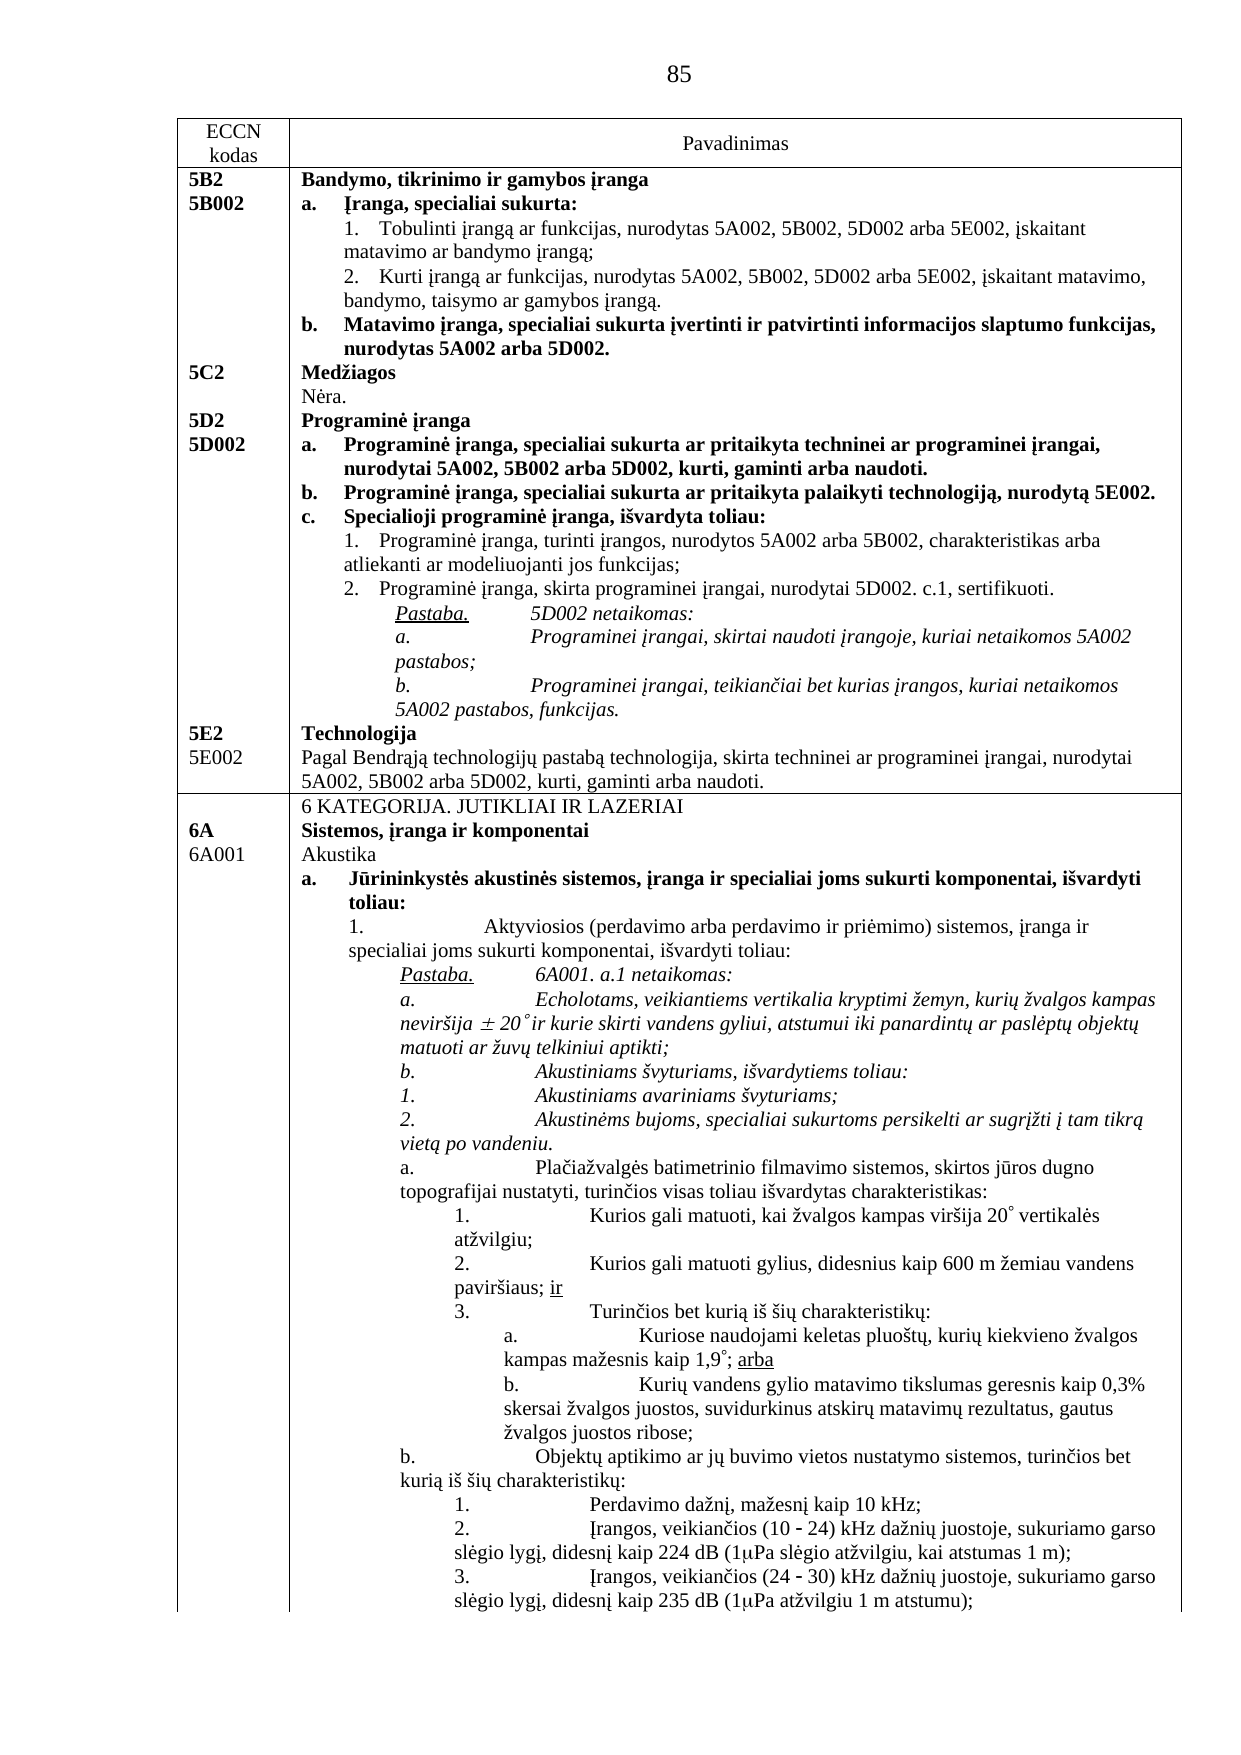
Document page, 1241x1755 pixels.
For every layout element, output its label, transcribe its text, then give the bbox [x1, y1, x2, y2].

table_header ECCN kodas [178, 119, 289, 167]
table_cell [332, 600, 384, 624]
table_cell [178, 1444, 289, 1492]
table_cell 2. Kurti įrangą ar funkcijas, nurodytas 5A002, 5B002, 5D002 arba 5E002, įskaitant matavimo, bandymo, taisymo ar gamybos įrangą. [332, 264, 1181, 312]
table_cell 1. Kurios gali matuoti, kai žvalgos kampas viršija 20 vertikalės atžvilgiu; [443, 1203, 1181, 1251]
table_cell [290, 914, 337, 962]
table_cell [332, 673, 384, 721]
table_cell [178, 673, 289, 721]
table_cell [337, 1155, 389, 1203]
table_cell [178, 528, 289, 576]
table_cell 5E2 [178, 721, 289, 745]
table_cell 2. Įrangos, veikiančios (10  24) kHz dažnių juostoje, sukuriamo garso slėgio lygį, didesnį kaip 224 dB (1Pa slėgio atžvilgiu, kai atstumas 1 m); [443, 1516, 1181, 1564]
table_cell [389, 1323, 443, 1371]
table_cell 1. Perdavimo dažnį, mažesnį kaip 10 kHz; [443, 1492, 1181, 1516]
table_cell b. [290, 312, 332, 360]
table_cell 5D2 [178, 408, 289, 432]
table_cell [389, 1492, 443, 1516]
table_cell 5B2 [178, 168, 289, 191]
table_cell [290, 1323, 337, 1371]
table_cell [178, 1299, 289, 1323]
table_cell Technologija [290, 721, 1181, 745]
table_cell Matavimo įranga, specialiai sukurta įvertinti ir patvirtinti informacijos slaptumo funkcijas, nurodytas 5A002 arba 5D002. [332, 312, 1181, 360]
table_cell [178, 1564, 289, 1612]
table_cell 6A001 [178, 842, 289, 866]
table_cell [178, 625, 289, 673]
table_cell [290, 1155, 337, 1203]
table_cell 5C2 [178, 360, 289, 408]
table_cell Sistemos, įranga ir komponentai [290, 818, 1181, 842]
table_cell [389, 1371, 443, 1444]
table_cell [178, 312, 289, 360]
table_cell [389, 1516, 443, 1564]
table_cell [290, 600, 332, 624]
table_cell [337, 1564, 389, 1612]
table_cell Pastaba. 6A001. a.1 netaikomas: [389, 963, 1181, 986]
table_cell Specialioji programinė įranga, išvardyta toliau: [332, 504, 1181, 528]
table_cell [178, 963, 289, 986]
table_cell 5E002 [178, 745, 289, 793]
table_cell [290, 1203, 337, 1251]
table_cell [290, 215, 332, 263]
table_cell [337, 1251, 389, 1299]
table_cell Pastaba. 5D002 netaikomas: [384, 600, 1181, 624]
table_cell [337, 1371, 389, 1444]
table_cell 2. Akustinėms bujoms, specialiai sukurtoms persikelti ar sugrįžti į tam tikrą vietą po vandeniu. [389, 1107, 1181, 1155]
table_cell [178, 264, 289, 312]
table_cell [337, 1444, 389, 1492]
table_cell [178, 504, 289, 528]
table_cell [178, 986, 289, 1059]
table_cell 6 KATEGORIJA. JUTIKLIAI IR LAZERIAI [290, 794, 1181, 818]
table_cell 1. Aktyviosios (perdavimo arba perdavimo ir priėmimo) sistemos, įranga ir specialiai joms sukurti komponentai, išvardyti toliau: [337, 914, 1181, 962]
table_cell [290, 1564, 337, 1612]
table_cell [290, 1299, 337, 1323]
table_cell [337, 1492, 389, 1516]
table_cell [290, 1083, 337, 1107]
table_cell [178, 1107, 289, 1155]
table_cell [290, 986, 337, 1059]
table_cell [337, 1323, 389, 1371]
table_cell [290, 963, 337, 986]
table_cell [337, 986, 389, 1059]
table_cell [178, 914, 289, 962]
table_cell Bandymo, tikrinimo ir gamybos įranga [290, 168, 1181, 191]
table_cell [389, 1299, 443, 1323]
table_cell a. Programinei įrangai, skirtai naudoti įrangoje, kuriai netaikomos 5A002 pastabos; [384, 625, 1181, 673]
table_cell a. [290, 866, 337, 914]
table_cell [389, 1564, 443, 1612]
table_cell [290, 1516, 337, 1564]
table_cell [332, 625, 384, 673]
table_cell [178, 480, 289, 504]
table_cell [178, 600, 289, 624]
table_cell [290, 1059, 337, 1083]
table_cell a. Plačiažvalgės batimetrinio filmavimo sistemos, skirtos jūros dugno topografijai nustatyti, turinčios visas toliau išvardytas charakteristikas: [389, 1155, 1181, 1203]
table_cell [290, 528, 332, 576]
table_cell b. Akustiniams švyturiams, išvardytiems toliau: [389, 1059, 1181, 1083]
table_cell [290, 673, 332, 721]
table_cell Akustika [290, 842, 1181, 866]
table_cell [178, 576, 289, 600]
table_cell b. Objektų aptikimo ar jų buvimo vietos nustatymo sistemos, turinčios bet kurią iš šių charakteristikų: [389, 1444, 1181, 1492]
table_cell [337, 1107, 389, 1155]
table_cell 1. Tobulinti įrangą ar funkcijas, nurodytas 5A002, 5B002, 5D002 arba 5E002, įskaitant matavimo ar bandymo įrangą; [332, 215, 1181, 263]
table_cell b. Kurių vandens gylio matavimo tikslumas geresnis kaip 0,3% skersai žvalgos juostos, suvidurkinus atskirų matavimų rezultatus, gautus žvalgos juostos ribose; [492, 1371, 1181, 1444]
table_cell [337, 1083, 389, 1107]
table_cell [178, 215, 289, 263]
table_cell Įranga, specialiai sukurta: [332, 191, 1181, 215]
table_cell Programinė įranga, specialiai sukurta ar pritaikyta palaikyti technologiją, nurodytą 5E002. [332, 480, 1181, 504]
table_cell [337, 1516, 389, 1564]
table_cell [290, 1371, 337, 1444]
table_cell a. [290, 191, 332, 215]
table_cell [290, 1492, 337, 1516]
table_header Pavadinimas [290, 119, 1181, 167]
table_cell 5B002 [178, 191, 289, 215]
table_cell [178, 1323, 289, 1371]
table_cell 3. Turinčios bet kurią iš šių charakteristikų: [443, 1299, 1181, 1323]
table_cell Programinė įranga, specialiai sukurta ar pritaikyta techninei ar programinei įrangai, nurodytai 5A002, 5B002 arba 5D002, kurti, gaminti arba naudoti. [332, 432, 1181, 480]
table_cell [178, 1059, 289, 1083]
table_cell Programinė įranga [290, 408, 1181, 432]
table_cell Jūrininkystės akustinės sistemos, įranga ir specialiai joms sukurti komponentai, išvardyti toliau: [337, 866, 1181, 914]
table_cell a. [290, 432, 332, 480]
table_cell [178, 1371, 289, 1444]
table_cell [443, 1323, 492, 1371]
table_cell a. Echolotams, veikiantiems vertikalia kryptimi žemyn, kurių žvalgos kampas neviršija  20 ir kurie skirti vandens gyliui, atstumui iki panardintų ar paslėptų objektų matuoti ar žuvų telkiniui aptikti; [389, 986, 1181, 1059]
table_cell 1. Programinė įranga, turinti įrangos, nurodytos 5A002 arba 5B002, charakteristikas arba atliekanti ar modeliuojanti jos funkcijas; [332, 528, 1181, 576]
table_cell 1. Akustiniams avariniams švyturiams; [389, 1083, 1181, 1107]
table_cell [389, 1251, 443, 1299]
table_cell [290, 576, 332, 600]
table_cell [337, 1059, 389, 1083]
table_cell [337, 1203, 389, 1251]
table_cell [178, 1251, 289, 1299]
table_cell [290, 264, 332, 312]
table_cell Medžiagos Nėra. [290, 360, 1181, 408]
table_cell [290, 1251, 337, 1299]
table_cell b. Programinei įrangai, teikiančiai bet kurias įrangos, kuriai netaikomos 5A002 pastabos, funkcijas. [384, 673, 1181, 721]
table_cell [178, 1203, 289, 1251]
table_cell a. Kuriose naudojami keletas pluoštų, kurių kiekvieno žvalgos kampas mažesnis kaip 1,9; arba [492, 1323, 1181, 1371]
table_cell 2. Programinė įranga, skirta programinei įrangai, nurodytai 5D002. c.1, sertifikuoti. [332, 576, 1181, 600]
table_cell [178, 794, 289, 818]
table_cell b. [290, 480, 332, 504]
table_cell [178, 866, 289, 914]
table_cell [290, 1444, 337, 1492]
table_cell [337, 963, 389, 986]
table_cell [389, 1203, 443, 1251]
table_cell [290, 1107, 337, 1155]
table_cell [337, 1299, 389, 1323]
table_cell [178, 1083, 289, 1107]
table_cell [178, 1492, 289, 1516]
table_cell Pagal Bendrąją technologijų pastabą technologija, skirta techninei ar programinei įrangai, nurodytai 5A002, 5B002 arba 5D002, kurti, gaminti arba naudoti. [290, 745, 1181, 793]
table_cell c. [290, 504, 332, 528]
table_cell 6A [178, 818, 289, 842]
table_cell [178, 1155, 289, 1203]
table_cell [178, 1516, 289, 1564]
table_cell 3. Įrangos, veikiančios (24  30) kHz dažnių juostoje, sukuriamo garso slėgio lygį, didesnį kaip 235 dB (1Pa atžvilgiu 1 m atstumu); [443, 1564, 1181, 1612]
table_cell 2. Kurios gali matuoti gylius, didesnius kaip 600 m žemiau vandens paviršiaus; ir [443, 1251, 1181, 1299]
table_cell 5D002 [178, 432, 289, 480]
table_cell [290, 625, 332, 673]
table_cell [443, 1371, 492, 1444]
